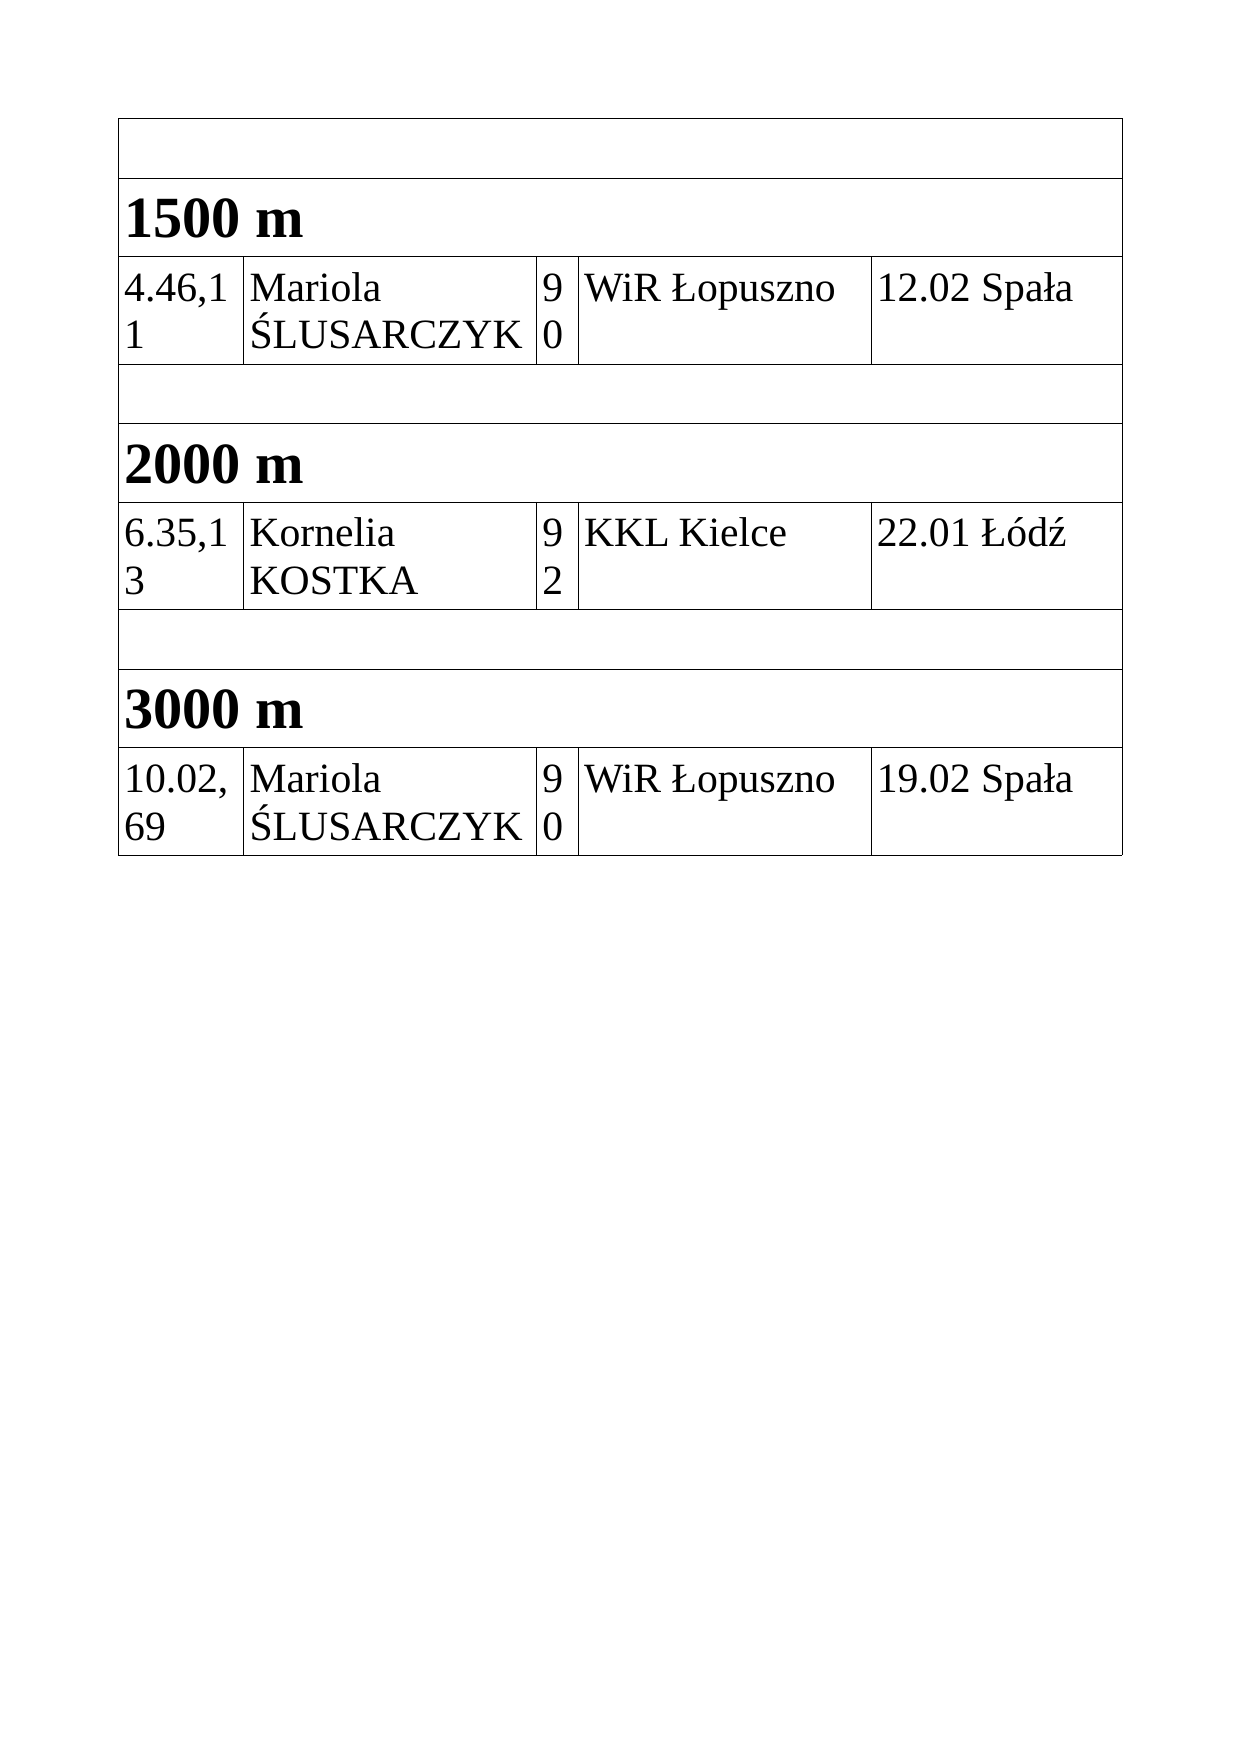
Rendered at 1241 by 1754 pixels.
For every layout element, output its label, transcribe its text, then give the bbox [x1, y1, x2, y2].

table_cell 19.02 Spała [872, 748, 1122, 855]
table_cell WiR Łopuszno [579, 748, 871, 855]
table_cell 4.46,11 [119, 257, 243, 364]
table_cell 92 [537, 503, 578, 609]
table_cell [119, 610, 1122, 669]
table_cell WiR Łopuszno [579, 257, 871, 364]
table_cell 2000 m [119, 424, 1122, 502]
table_cell Mariola ŚLUSARCZYK [244, 748, 536, 855]
table_cell 1500 m [119, 179, 1122, 256]
table_cell 90 [537, 257, 578, 364]
table_cell [119, 365, 1122, 423]
table_cell [119, 119, 1122, 178]
table_cell 6.35,13 [119, 503, 243, 609]
table_cell 3000 m [119, 670, 1122, 747]
table_cell 10.02,69 [119, 748, 243, 855]
table_cell Kornelia KOSTKA [244, 503, 536, 609]
table_cell Mariola ŚLUSARCZYK [244, 257, 536, 364]
table_cell 22.01 Łódź [872, 503, 1122, 609]
table_cell KKL Kielce [579, 503, 871, 609]
table_cell 90 [537, 748, 578, 855]
table_cell 12.02 Spała [872, 257, 1122, 364]
